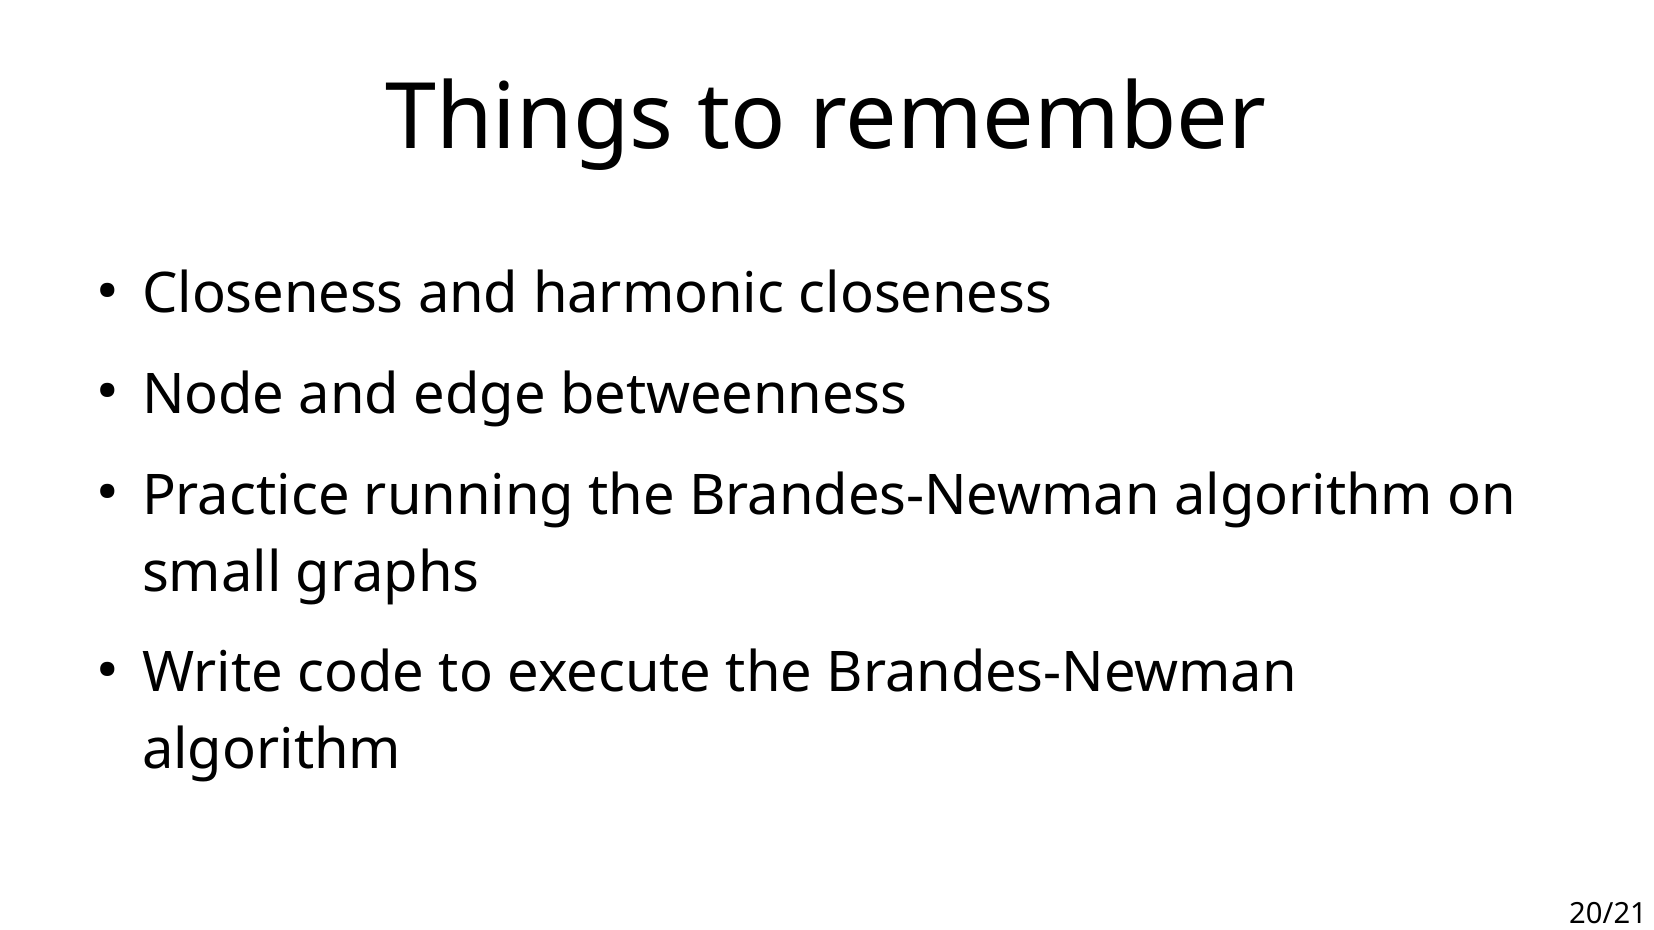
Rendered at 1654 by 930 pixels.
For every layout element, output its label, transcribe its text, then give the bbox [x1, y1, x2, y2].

list Closeness and harmonic closeness Node and edge betweenness Practice running the Brandes-Newman algorithm on small graphs Write code to execute the Brandes-Newman algorithm [82, 252, 1571, 793]
title Things to remember [82, 1, 1571, 225]
